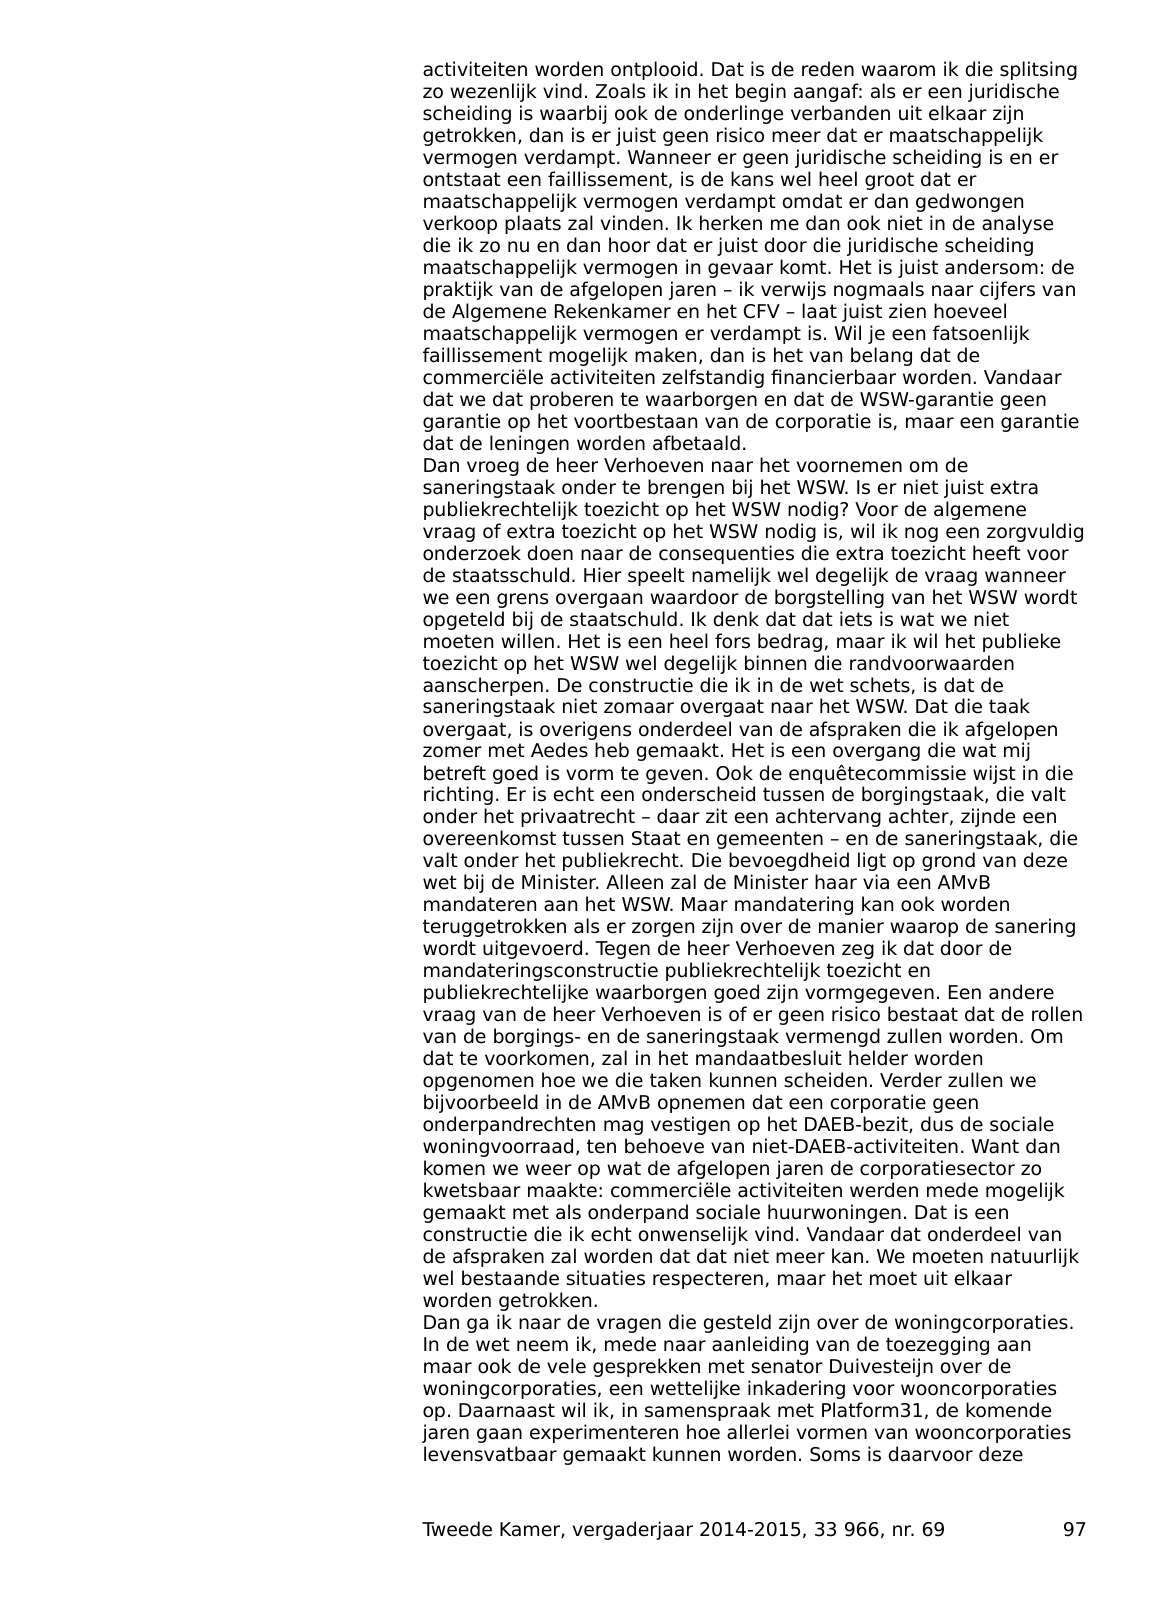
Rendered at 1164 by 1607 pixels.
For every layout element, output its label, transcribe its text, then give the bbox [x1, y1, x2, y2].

text Dan vroeg de heer Verhoeven naar het voornemen om de saneringstaak onder te brengen bij het WSW. Is er niet juist extra publiekrechtelijk toezicht op het WSW nodig? Voor de algemene vraag of extra toezicht op het WSW nodig is, wil ik nog een zorgvuldig onderzoek doen naar de consequenties die extra toezicht heeft voor de staatsschuld. Hier speelt namelijk wel degelijk de vraag wanneer we een grens overgaan waardoor de borgstelling van het WSW wordt opgeteld bij de staatschuld. Ik denk dat dat iets is wat we niet moeten willen. Het is een heel fors bedrag, maar ik wil het publieke toezicht op het WSW wel degelijk binnen die randvoorwaarden aanscherpen. De constructie die ik in de wet schets, is dat de saneringstaak niet zomaar overgaat naar het WSW. Dat die taak overgaat, is overigens onderdeel van de afspraken die ik afgelopen zomer met Aedes heb gemaakt. Het is een overgang die wat mij betreft goed is vorm te geven. Ook de enquêtecommissie wijst in die richting. Er is echt een onderscheid tussen de borgingstaak, die valt onder het privaatrecht – daar zit een achtervang achter, zijnde een overeenkomst tussen Staat en gemeenten – en de saneringstaak, die valt onder het publiekrecht. Die bevoegdheid ligt op grond van deze wet bij de Minister. Alleen zal de Minister haar via een AMvB mandateren aan het WSW. Maar mandatering kan ook worden teruggetrokken als er zorgen zijn over de manier waarop de sanering wordt uitgevoerd. Tegen de heer Verhoeven zeg ik dat door de mandateringsconstructie publiekrechtelijk toezicht en publiekrechtelijke waarborgen goed zijn vormgegeven. Een andere vraag van de heer Verhoeven is of er geen risico bestaat dat de rollen van de borgings- en de saneringstaak vermengd zullen worden. Om dat te voorkomen, zal in het mandaatbesluit helder worden opgenomen hoe we die taken kunnen scheiden. Verder zullen we bijvoorbeeld in de AMvB opnemen dat een corporatie geen onderpandrechten mag vestigen op het DAEB-bezit, dus de sociale woningvoorraad, ten behoeve van niet-DAEB-activiteiten. Want dan komen we weer op wat de afgelopen jaren de corporatiesector zo kwetsbaar maakte: commerciële activiteiten werden mede mogelijk gemaakt met als onderpand sociale huurwoningen. Dat is een constructie die ik echt onwenselijk vind. Vandaar dat onderdeel van de afspraken zal worden dat dat niet meer kan. We moeten natuurlijk wel bestaande situaties respecteren, maar het moet uit elkaar worden getrokken. [422, 455, 1087, 1312]
text Dan ga ik naar de vragen die gesteld zijn over de woningcorporaties. In de wet neem ik, mede naar aanleiding van de toezegging aan maar ook de vele gesprekken met senator Duivesteijn over de woningcorporaties, een wettelijke inkadering voor wooncorporaties op. Daarnaast wil ik, in samenspraak met Platform31, de komende jaren gaan experimenteren hoe allerlei vormen van wooncorporaties levensvatbaar gemaakt kunnen worden. Soms is daarvoor deze [422, 1312, 1087, 1466]
text activiteiten worden ontplooid. Dat is de reden waarom ik die splitsing zo wezenlijk vind. Zoals ik in het begin aangaf: als er een juridische scheiding is waarbij ook de onderlinge verbanden uit elkaar zijn getrokken, dan is er juist geen risico meer dat er maatschappelijk vermogen verdampt. Wanneer er geen juridische scheiding is en er ontstaat een faillissement, is de kans wel heel groot dat er maatschappelijk vermogen verdampt omdat er dan gedwongen verkoop plaats zal vinden. Ik herken me dan ook niet in de analyse die ik zo nu en dan hoor dat er juist door die juridische scheiding maatschappelijk vermogen in gevaar komt. Het is juist andersom: de praktijk van de afgelopen jaren – ik verwijs nogmaals naar cijfers van de Algemene Rekenkamer en het CFV – laat juist zien hoeveel maatschappelijk vermogen er verdampt is. Wil je een fatsoenlijk faillissement mogelijk maken, dan is het van belang dat de commerciële activiteiten zelfstandig financierbaar worden. Vandaar dat we dat proberen te waarborgen en dat de WSW-garantie geen garantie op het voortbestaan van de corporatie is, maar een garantie dat de leningen worden afbetaald. [422, 59, 1087, 455]
